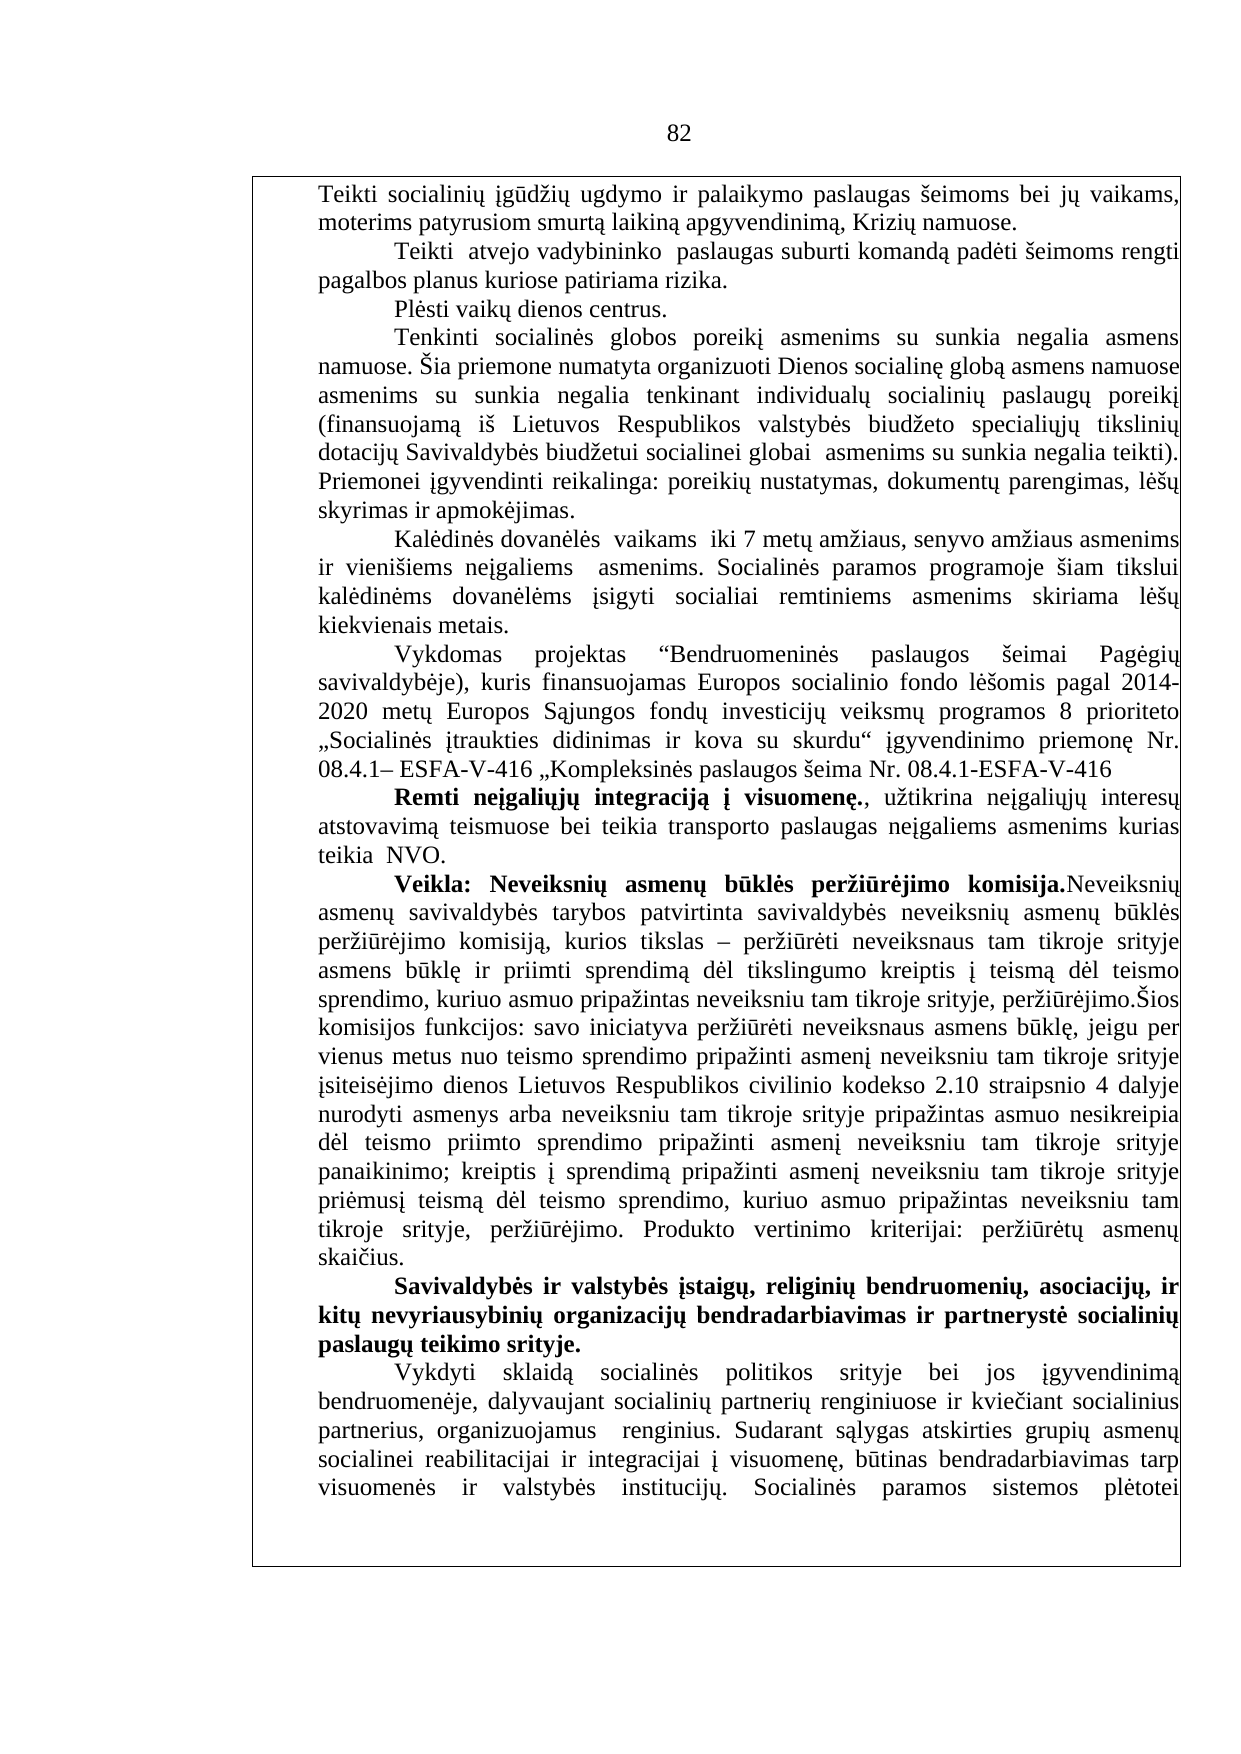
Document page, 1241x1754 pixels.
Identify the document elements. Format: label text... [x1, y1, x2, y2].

text Veikla: Neveiksnių asmenų būklės peržiūrėjimo komisija.Neveiksnių asmenų savivaldybės tarybos patvirtinta savivaldybės neveiksnių asmenų būklės peržiūrėjimo komisiją, kurios tikslas – peržiūrėti neveiksnaus tam tikroje srityje asmens būklę ir priimti sprendimą dėl tikslingumo kreiptis į teismą dėl teismo sprendimo, kuriuo asmuo pripažintas neveiksniu tam tikroje srityje, peržiūrėjimo.Šios komisijos funkcijos: savo iniciatyva peržiūrėti neveiksnaus asmens būklę, jeigu per vienus metus nuo teismo sprendimo pripažinti asmenį neveiksniu tam tikroje srityje įsiteisėjimo dienos Lietuvos Respublikos civilinio kodekso 2.10 straipsnio 4 dalyje nurodyti asmenys arba neveiksniu tam tikroje srityje pripažintas asmuo nesikreipia dėl teismo priimto sprendimo pripažinti asmenį neveiksniu tam tikroje srityje panaikinimo; kreiptis į sprendimą pripažinti asmenį neveiksniu tam tikroje srityje priėmusį teismą dėl teismo sprendimo, kuriuo asmuo pripažintas neveiksniu tam tikroje srityje, peržiūrėjimo. Produkto vertinimo kriterijai: peržiūrėtų asmenų skaičius. [253, 866, 1180, 1268]
text Kalėdinės dovanėlės vaikams iki 7 metų amžiaus, senyvo amžiaus asmenims ir vienišiems neįgaliems asmenims. Socialinės paramos programoje šiam tikslui kalėdinėms dovanėlėms įsigyti socialiai remtiniems asmenims skiriama lėšų kiekvienais metais. [253, 521, 1180, 636]
text Tenkinti socialinės globos poreikį asmenims su sunkia negalia asmens namuose. Šia priemone numatyta organizuoti Dienos socialinę globą asmens namuose asmenims su sunkia negalia tenkinant individualų socialinių paslaugų poreikį (finansuojamą iš Lietuvos Respublikos valstybės biudžeto specialiųjų tikslinių dotacijų Savivaldybės biudžetui socialinei globai asmenims su sunkia negalia teikti). Priemonei įgyvendinti reikalinga: poreikių nustatymas, dokumentų parengimas, lėšų skyrimas ir apmokėjimas. [253, 319, 1180, 521]
text Plėsti vaikų dienos centrus. [253, 291, 1180, 319]
text Vykdomas projektas “Bendruomeninės paslaugos šeimai Pagėgių savivaldybėje), kuris finansuojamas Europos socialinio fondo lėšomis pagal 2014-2020 metų Europos Sąjungos fondų investicijų veiksmų programos 8 prioriteto „Socialinės įtraukties didinimas ir kova su skurdu“ įgyvendinimo priemonę Nr. 08.4.1– ESFA-V-416 „Kompleksinės paslaugos šeima Nr. 08.4.1-ESFA-V-416 [253, 636, 1180, 779]
text Remti neįgaliųjų integraciją į visuomenę., užtikrina neįgaliųjų interesų atstovavimą teismuose bei teikia transporto paslaugas neįgaliems asmenims kurias teikia NVO. [253, 779, 1180, 866]
text Teikti socialinių įgūdžių ugdymo ir palaikymo paslaugas šeimoms bei jų vaikams, moterims patyrusiom smurtą laikiną apgyvendinimą, Krizių namuose. [253, 177, 1180, 233]
text Savivaldybės ir valstybės įstaigų, religinių bendruomenių, asociacijų, ir kitų nevyriausybinių organizacijų bendradarbiavimas ir partnerystė socialinių paslaugų teikimo srityje. [253, 1268, 1180, 1354]
text Vykdyti sklaidą socialinės politikos srityje bei jos įgyvendinimą bendruomenėje, dalyvaujant socialinių partnerių renginiuose ir kviečiant socialinius partnerius, organizuojamus renginius. Sudarant sąlygas atskirties grupių asmenų socialinei reabilitacijai ir integracijai į visuomenę, būtinas bendradarbiavimas tarp visuomenės ir valstybės institucijų. Socialinės paramos sistemos plėtotei [253, 1354, 1180, 1566]
text Teikti atvejo vadybininko paslaugas suburti komandą padėti šeimoms rengti pagalbos planus kuriose patiriama rizika. [253, 233, 1180, 291]
